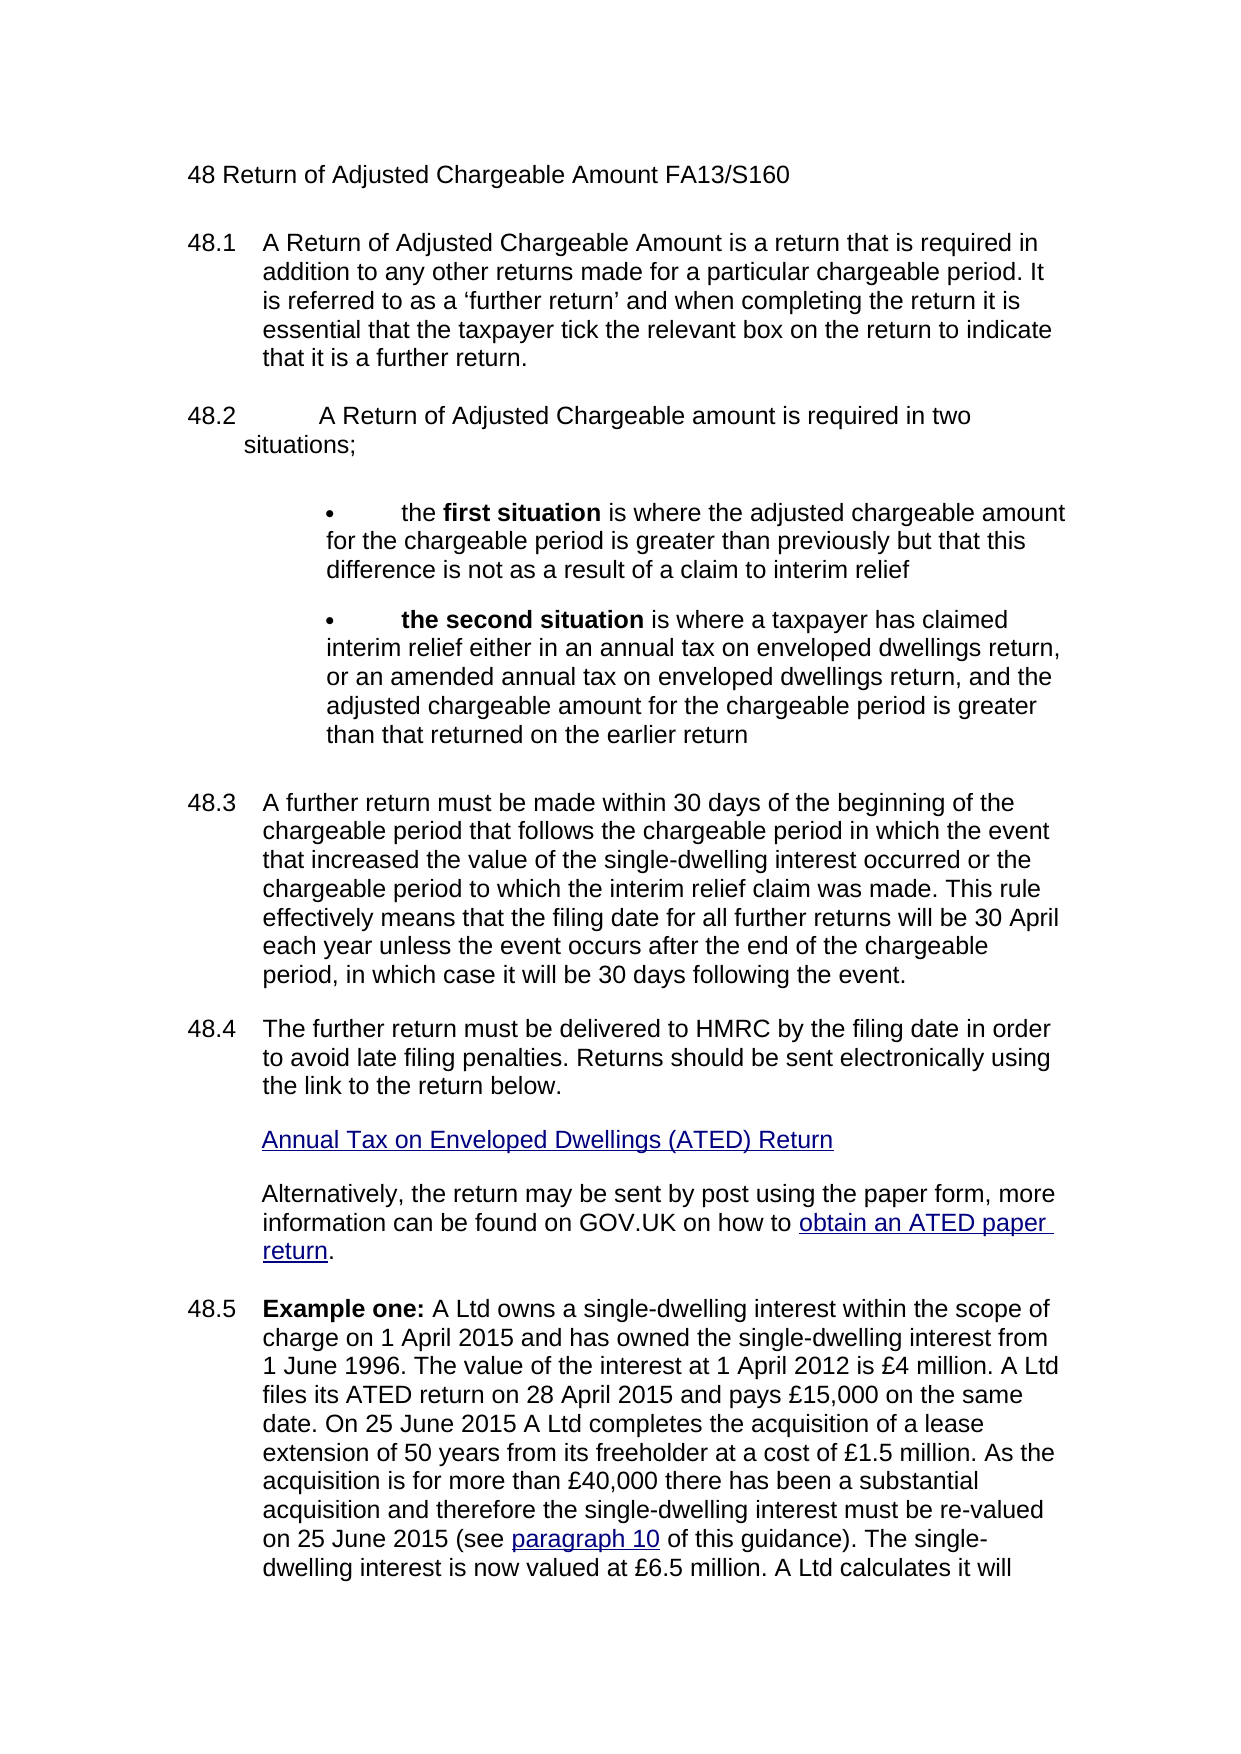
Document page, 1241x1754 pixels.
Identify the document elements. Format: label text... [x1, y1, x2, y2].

text 48.4 The further return must be delivered to HMRC by the filing date in order to avoid late filing penalties. Returns should be sent electronically using the link to the return below. [187, 1014, 1069, 1100]
list the second situation is where a taxpayer has claimed interim relief either in an annual tax on enveloped dwellings return, or an amended annual tax on enveloped dwellings return, and the adjusted chargeable amount for the chargeable period is greater than that returned on the earlier return [326, 604, 1069, 748]
list the first situation is where the adjusted chargeable amount for the chargeable period is greater than previously but that this difference is not as a result of a claim to interim relief [326, 497, 1069, 584]
text 48.5 Example one: A Ltd owns a single-dwelling interest within the scope of charge on 1 April 2015 and has owned the single-dwelling interest from 1 June 1996. The value of the interest at 1 April 2012 is £4 million. A Ltd files its ATED return on 28 April 2015 and pays £15,000 on the same date. On 25 June 2015 A Ltd completes the acquisition of a lease extension of 50 years from its freeholder at a cost of £1.5 million. As the acquisition is for more than £40,000 there has been a substantial acquisition and therefore the single-dwelling interest must be re-valued on 25 June 2015 (see paragraph 10 of this guidance). The single-dwelling interest is now valued at £6.5 million. A Ltd calculates it will [187, 1294, 1069, 1581]
text 48.2 A Return of Adjusted Chargeable amount is required in two situations; [187, 401, 1069, 458]
text 48.1 A Return of Adjusted Chargeable Amount is a return that is required in addition to any other returns made for a particular chargeable period. It is referred to as a ‘further return’ and when completing the return it is essential that the taxpayer tick the relevant box on the return to indicate that it is a further return. [187, 228, 1069, 372]
text Annual Tax on Enveloped Dwellings (ATED) Return [187, 1125, 1069, 1154]
text Alternatively, the return may be sent by post using the paper form, more information can be found on GOV.UK on how to obtain an ATED paper return. [261, 1179, 1069, 1265]
subtitle 48 Return of Adjusted Chargeable Amount FA13/S160 [187, 160, 1069, 189]
text 48.3 A further return must be made within 30 days of the beginning of the chargeable period that follows the chargeable period in which the event that increased the value of the single-dwelling interest occurred or the chargeable period to which the interim relief claim was made. This rule effectively means that the filing date for all further returns will be 30 April each year unless the event occurs after the end of the chargeable period, in which case it will be 30 days following the event. [187, 787, 1069, 989]
